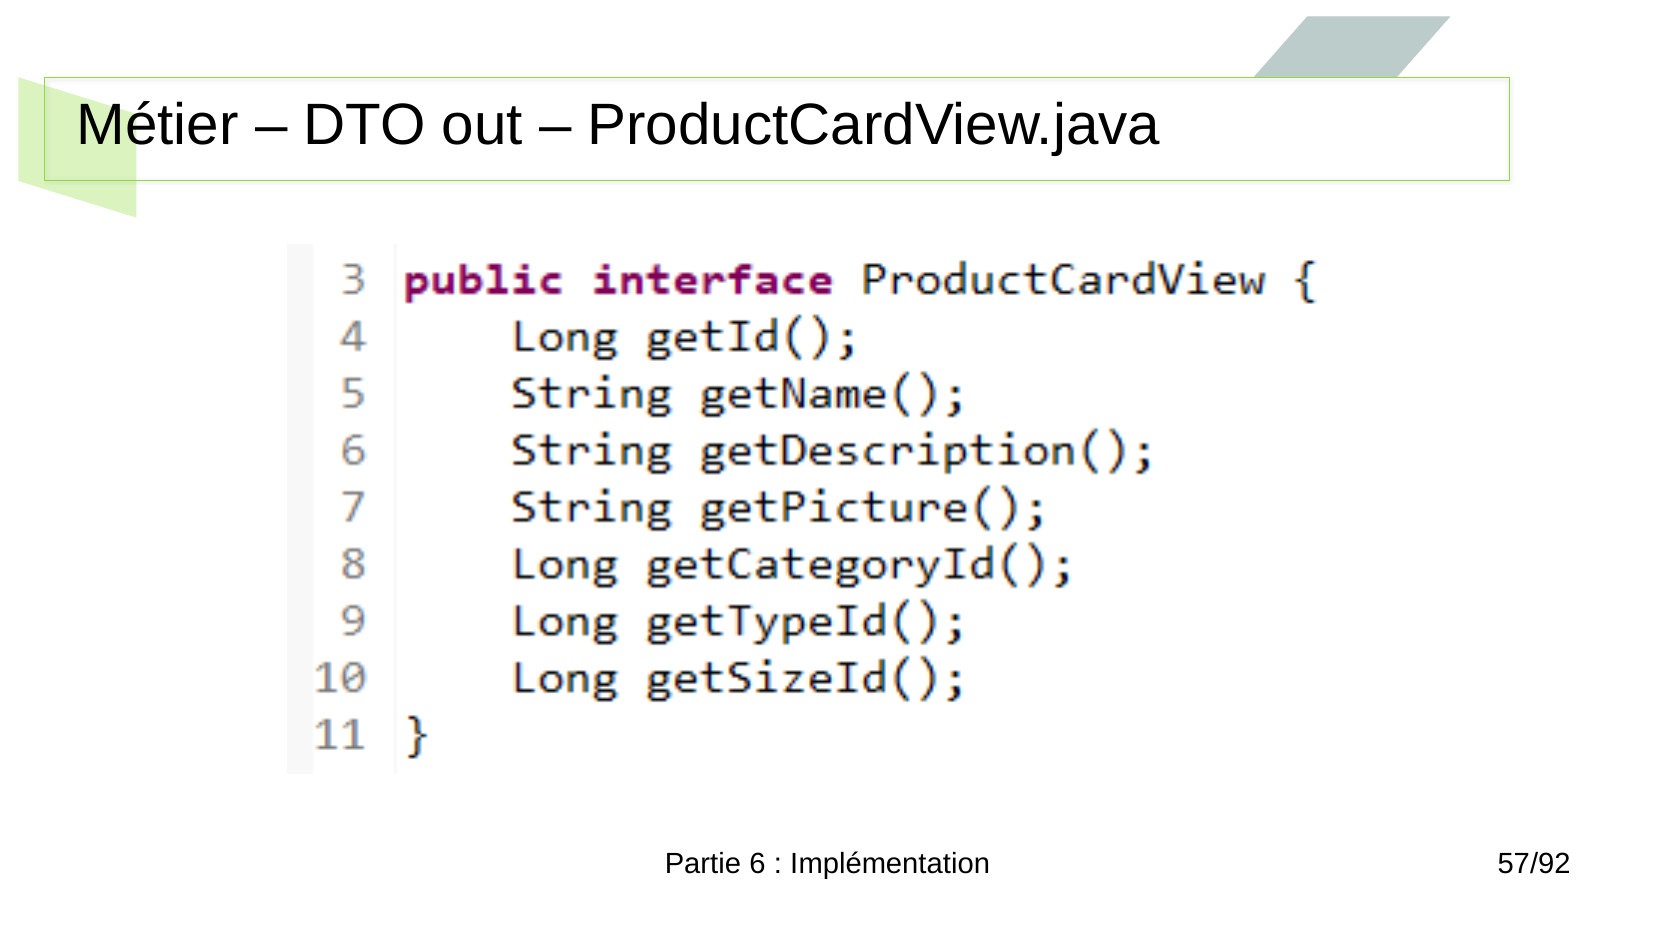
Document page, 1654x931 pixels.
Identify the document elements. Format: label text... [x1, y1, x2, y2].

title Métier – DTO out – ProductCardView.java [76, 47, 1565, 203]
picture [287, 244, 1410, 774]
